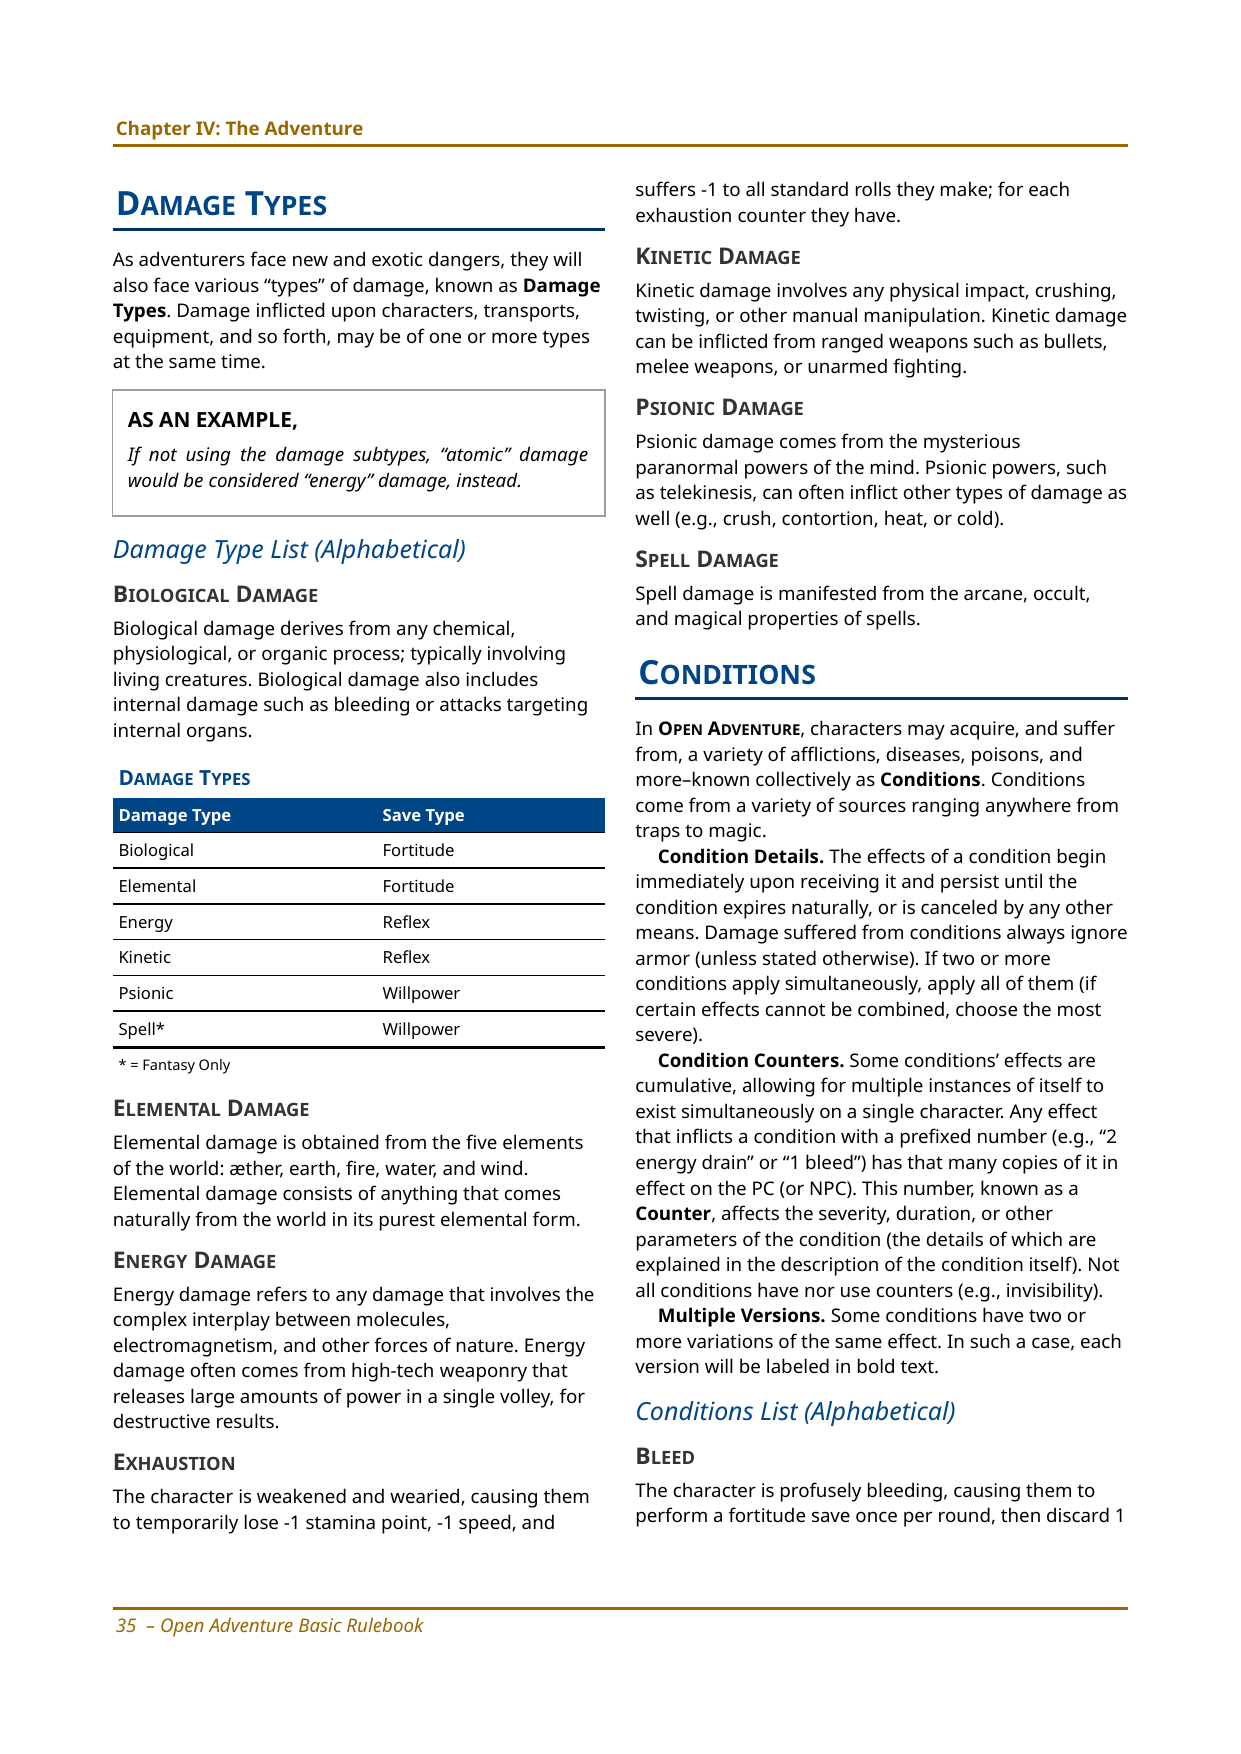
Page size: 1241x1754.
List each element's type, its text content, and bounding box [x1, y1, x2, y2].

table_header As An Example, If not using the damage subtypes, “atomic” damage would be considered “energy” damage, instead. [113, 391, 604, 515]
table_cell Energy [113, 905, 377, 939]
subtitle Conditions List (Alphabetical) [635, 1394, 1128, 1428]
table_cell Biological [113, 833, 377, 867]
table_cell Save Type [377, 798, 605, 832]
text Psionic damage comes from the mysterious paranormal powers of the mind. Psionic powers, such as telekinesis, can often inflict other types of damage as well (e.g., crush, contortion, heat, or cold). [635, 428, 1128, 531]
table_header Damage Types [113, 758, 605, 797]
subtitle Bleed [635, 1440, 1128, 1471]
subtitle Spell Damage [635, 542, 1128, 574]
table_cell Damage Type [113, 798, 377, 832]
subtitle Elemental Damage [113, 1092, 605, 1124]
text Elemental damage is obtained from the five elements of the world: æther, earth, fire, water, and wind. Elemental damage consists of anything that comes naturally from the world in its purest elemental form. [113, 1130, 605, 1232]
table_cell Psionic [113, 976, 377, 1010]
text Kinetic damage involves any physical impact, crushing, twisting, or other manual manipulation. Kinetic damage can be inflicted from ranged weapons such as bullets, melee weapons, or unarmed fighting. [635, 277, 1128, 379]
table_cell Elemental [113, 869, 377, 903]
table_cell Willpower [377, 976, 605, 1010]
text As adventurers face new and exotic dangers, they will also face various “types” of damage, known as Damage Types. Damage inflicted upon characters, transports, equipment, and so forth, may be of one or more types at the same time. [113, 246, 605, 374]
table_cell Kinetic [113, 940, 377, 974]
text Biological damage derives from any chemical, physiological, or organic process; typically involving living creatures. Biological damage also includes internal damage such as bleeding or attacks targeting internal organs. [113, 615, 605, 742]
text Energy damage refers to any damage that involves the complex interplay between molecules, electromagnetism, and other forces of nature. Energy damage often comes from high-tech weaponry that releases large amounts of power in a single volley, for destructive results. [113, 1281, 605, 1434]
subtitle Biological Damage [113, 578, 605, 609]
table_cell Spell* [113, 1012, 377, 1046]
text The character is weakened and wearied, causing them to temporarily lose -1 stamina point, -1 speed, and [113, 1483, 605, 1534]
subtitle Damage Type List (Alphabetical) [113, 532, 605, 566]
table_cell Reflex [377, 905, 605, 939]
text In Open Adventure, characters may acquire, and suffer from, a variety of afflictions, diseases, poisons, and more–known collectively as Conditions. Conditions come from a variety of sources ranging anywhere from traps to magic. [635, 715, 1128, 843]
table_cell Willpower [377, 1012, 605, 1046]
table_cell * = Fantasy Only [113, 1049, 605, 1080]
text suffers -1 to all standard rolls they make; for each exhaustion counter they have. [635, 177, 1128, 228]
subtitle Exhaustion [113, 1446, 605, 1477]
text Multiple Versions. Some conditions have two or more variations of the same effect. In such a case, each version will be labeled in bold text. [635, 1302, 1128, 1379]
text Condition Counters. Some conditions’ effects are cumulative, allowing for multiple instances of itself to exist simultaneously on a single character. Any effect that inflicts a condition with a prefixed number (e.g., “2 energy drain” or “1 bleed”) has that many copies of it in effect on the PC (or NPC). This number, known as a Counter, affects the severity, duration, or other parameters of the condition (the details of which are explained in the description of the condition itself). Not all conditions have nor use counters (e.g., invisibility). [635, 1047, 1128, 1302]
table_cell Fortitude [377, 833, 605, 867]
text The character is profusely bleeding, causing them to perform a fortitude save once per round, then discard 1 [635, 1477, 1128, 1528]
table_cell Reflex [377, 940, 605, 974]
table_cell Fortitude [377, 869, 605, 903]
text Condition Details. The effects of a condition begin immediately upon receiving it and persist until the condition expires naturally, or is canceled by any other means. Damage suffered from conditions always ignore armor (unless stated otherwise). If two or more conditions apply simultaneously, apply all of them (if certain effects cannot be combined, choose the most severe). [635, 843, 1128, 1047]
text Spell damage is manifested from the arcane, occult, and magical properties of spells. [635, 580, 1128, 631]
subtitle Psionic Damage [635, 391, 1128, 422]
subtitle Energy Damage [113, 1244, 605, 1275]
subtitle Kinetic Damage [635, 240, 1128, 271]
